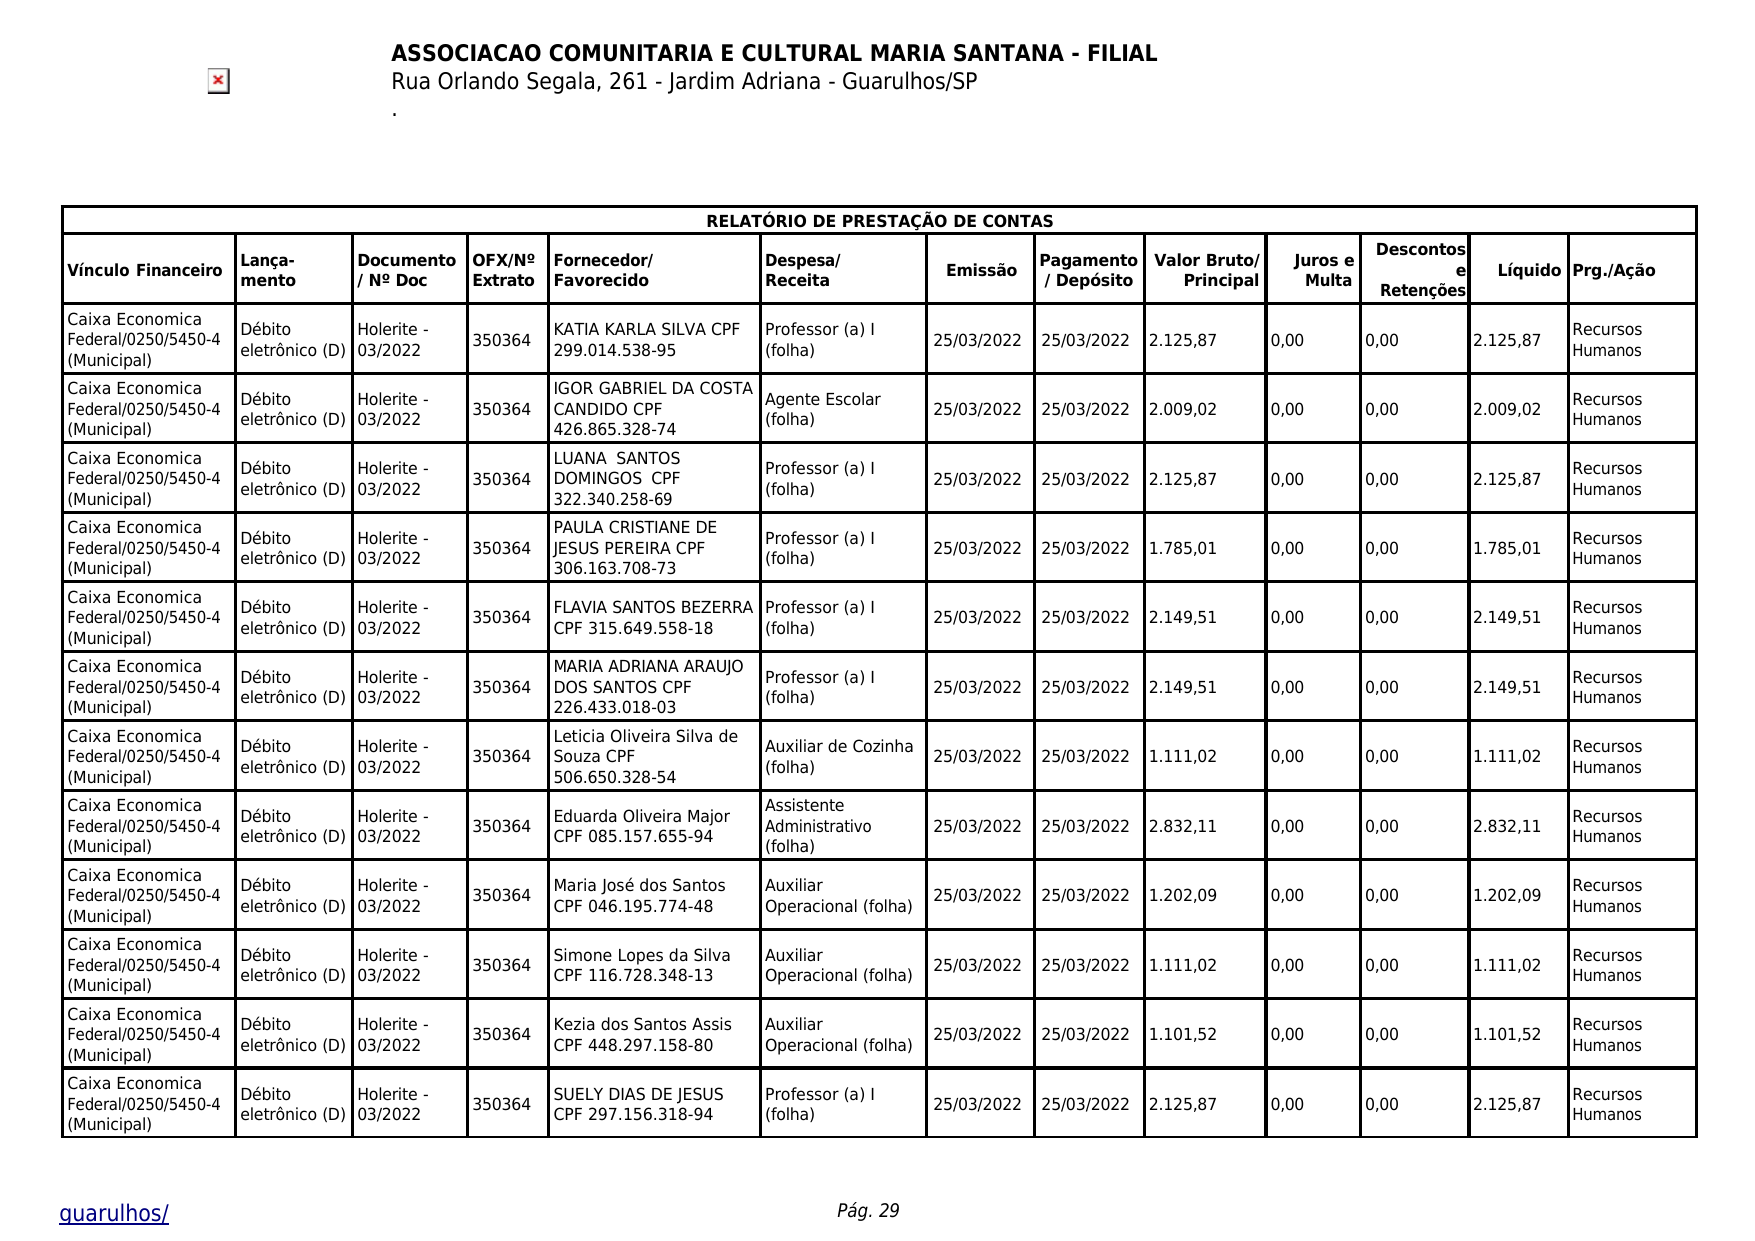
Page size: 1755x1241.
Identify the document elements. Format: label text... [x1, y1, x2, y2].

table_cell 25/03/2022 [928, 514, 1033, 580]
table_cell MARIA ADRIANA ARAUJO DOS SANTOS CPF 226.433.018-03 [550, 653, 759, 719]
table_cell Recursos Humanos [1570, 722, 1695, 788]
table_cell Débito eletrônico (D) [237, 722, 351, 788]
table_cell Leticia Oliveira Silva de Souza CPF 506.650.328-54 [550, 722, 759, 788]
table_cell 0,00 [1268, 583, 1359, 649]
table_cell 25/03/2022 [928, 583, 1033, 649]
table_cell 0,00 [1268, 305, 1359, 372]
table_cell 0,00 [1268, 514, 1359, 580]
table_cell Débito eletrônico (D) [237, 583, 351, 649]
table_cell Holerite - 03/2022 [354, 583, 466, 649]
table_cell Auxiliar de Cozinha (folha) [762, 722, 925, 788]
table_cell 2.149,51 [1146, 653, 1264, 719]
table_cell Recursos Humanos [1570, 305, 1695, 372]
table_cell Professor (a) I (folha) [762, 583, 925, 649]
table_cell Holerite - 03/2022 [354, 792, 466, 858]
table_cell Caixa Economica Federal/0250/5450-4 (Municipal) [64, 931, 234, 997]
table_cell Maria José dos Santos CPF 046.195.774-48 [550, 861, 759, 927]
table_cell IGOR GABRIEL DA COSTA CANDIDO CPF 426.865.328-74 [550, 375, 759, 441]
table_cell Débito eletrônico (D) [237, 444, 351, 511]
table_cell 0,00 [1362, 583, 1467, 649]
table_cell 25/03/2022 [928, 305, 1033, 372]
table_cell 25/03/2022 [928, 931, 1033, 997]
table_cell Professor (a) I (folha) [762, 305, 925, 372]
table_cell Débito eletrônico (D) [237, 1000, 351, 1066]
table_cell 350364 [469, 931, 547, 997]
table_cell Caixa Economica Federal/0250/5450-4 (Municipal) [64, 444, 234, 511]
table_cell 0,00 [1362, 653, 1467, 719]
table_cell Professor (a) I (folha) [762, 653, 925, 719]
table_cell Débito eletrônico (D) [237, 861, 351, 927]
table_cell Descontos e Retenções [1362, 235, 1467, 302]
table_cell Caixa Economica Federal/0250/5450-4 (Municipal) [64, 722, 234, 788]
table_cell 1.111,02 [1146, 931, 1264, 997]
table_cell 350364 [469, 583, 547, 649]
table_header RELATÓRIO DE PRESTAÇÃO DE CONTAS [64, 208, 1695, 232]
table_cell Recursos Humanos [1570, 931, 1695, 997]
table_cell 0,00 [1362, 722, 1467, 788]
table_cell Caixa Economica Federal/0250/5450-4 (Municipal) [64, 305, 234, 372]
table_cell 350364 [469, 375, 547, 441]
table_cell 25/03/2022 [1036, 444, 1143, 511]
table_cell 25/03/2022 [1036, 1070, 1143, 1136]
table_cell Débito eletrônico (D) [237, 1070, 351, 1136]
table_cell 0,00 [1268, 792, 1359, 858]
table_cell 0,00 [1268, 444, 1359, 511]
table_cell Débito eletrônico (D) [237, 375, 351, 441]
table_cell Professor (a) I (folha) [762, 1070, 925, 1136]
table_cell Holerite - 03/2022 [354, 931, 466, 997]
table_cell 2.149,51 [1146, 583, 1264, 649]
table_cell Professor (a) I (folha) [762, 444, 925, 511]
table_cell 2.009,02 [1146, 375, 1264, 441]
table_cell 25/03/2022 [1036, 861, 1143, 927]
table_cell 0,00 [1268, 931, 1359, 997]
table_cell 0,00 [1362, 305, 1467, 372]
table_cell Auxiliar Operacional (folha) [762, 861, 925, 927]
table_cell Caixa Economica Federal/0250/5450-4 (Municipal) [64, 583, 234, 649]
table_cell Caixa Economica Federal/0250/5450-4 (Municipal) [64, 1000, 234, 1066]
table_cell LUANA SANTOS DOMINGOS CPF 322.340.258-69 [550, 444, 759, 511]
table_cell 1.111,02 [1146, 722, 1264, 788]
table_cell 2.125,87 [1146, 1070, 1264, 1136]
table_cell Holerite - 03/2022 [354, 722, 466, 788]
table_cell Recursos Humanos [1570, 1070, 1695, 1136]
table_cell 2.832,11 [1146, 792, 1264, 858]
table_cell 350364 [469, 792, 547, 858]
table_cell 2.125,87 [1471, 305, 1567, 372]
table_cell Auxiliar Operacional (folha) [762, 1000, 925, 1066]
table_cell 0,00 [1362, 1070, 1467, 1136]
table_cell 2.125,87 [1471, 444, 1567, 511]
table_cell Recursos Humanos [1570, 514, 1695, 580]
table_cell FLAVIA SANTOS BEZERRA CPF 315.649.558-18 [550, 583, 759, 649]
table_cell 25/03/2022 [928, 653, 1033, 719]
table_cell Pagamento / Depósito [1036, 235, 1143, 302]
table_cell Holerite - 03/2022 [354, 1070, 466, 1136]
table_cell 350364 [469, 722, 547, 788]
table_cell 0,00 [1268, 861, 1359, 927]
table_cell 350364 [469, 861, 547, 927]
table_cell 25/03/2022 [1036, 375, 1143, 441]
table_cell Valor Bruto/ Principal [1146, 235, 1264, 302]
table_cell Caixa Economica Federal/0250/5450-4 (Municipal) [64, 792, 234, 858]
table_cell 25/03/2022 [1036, 653, 1143, 719]
table_cell 350364 [469, 653, 547, 719]
table_cell 25/03/2022 [928, 722, 1033, 788]
table_cell 0,00 [1268, 653, 1359, 719]
table_cell 0,00 [1362, 375, 1467, 441]
table_cell Auxiliar Operacional (folha) [762, 931, 925, 997]
table_cell Líquido [1471, 235, 1567, 302]
table_cell 25/03/2022 [928, 792, 1033, 858]
table_cell 1.101,52 [1146, 1000, 1264, 1066]
table_cell Recursos Humanos [1570, 1000, 1695, 1066]
table_cell Caixa Economica Federal/0250/5450-4 (Municipal) [64, 861, 234, 927]
table_cell Débito eletrônico (D) [237, 514, 351, 580]
table_cell Débito eletrônico (D) [237, 931, 351, 997]
table_cell Documento / Nº Doc [354, 235, 466, 302]
table_cell 0,00 [1268, 375, 1359, 441]
table_cell Holerite - 03/2022 [354, 1000, 466, 1066]
table_cell 1.785,01 [1146, 514, 1264, 580]
table_cell Caixa Economica Federal/0250/5450-4 (Municipal) [64, 375, 234, 441]
table_cell 2.125,87 [1471, 1070, 1567, 1136]
table_cell 25/03/2022 [1036, 305, 1143, 372]
table_cell Kezia dos Santos Assis CPF 448.297.158-80 [550, 1000, 759, 1066]
table_cell 2.125,87 [1146, 444, 1264, 511]
table_cell Holerite - 03/2022 [354, 514, 466, 580]
table_cell Holerite - 03/2022 [354, 375, 466, 441]
table_cell 350364 [469, 1070, 547, 1136]
table_cell Simone Lopes da Silva CPF 116.728.348-13 [550, 931, 759, 997]
table_cell Eduarda Oliveira Major CPF 085.157.655-94 [550, 792, 759, 858]
table_cell 25/03/2022 [1036, 931, 1143, 997]
table_cell 0,00 [1362, 931, 1467, 997]
table_cell Recursos Humanos [1570, 444, 1695, 511]
table_cell Holerite - 03/2022 [354, 444, 466, 511]
table_cell 1.101,52 [1471, 1000, 1567, 1066]
table_cell KATIA KARLA SILVA CPF 299.014.538-95 [550, 305, 759, 372]
table_cell 0,00 [1362, 861, 1467, 927]
table_cell 350364 [469, 444, 547, 511]
table_cell Despesa/ Receita [762, 235, 925, 302]
table_cell Professor (a) I (folha) [762, 514, 925, 580]
table_cell Recursos Humanos [1570, 861, 1695, 927]
table_cell Recursos Humanos [1570, 653, 1695, 719]
table_cell 25/03/2022 [928, 375, 1033, 441]
table_cell Caixa Economica Federal/0250/5450-4 (Municipal) [64, 514, 234, 580]
table_cell 2.149,51 [1471, 653, 1567, 719]
table_cell Débito eletrônico (D) [237, 305, 351, 372]
table_cell Recursos Humanos [1570, 583, 1695, 649]
table_cell Débito eletrônico (D) [237, 792, 351, 858]
table_cell 25/03/2022 [1036, 1000, 1143, 1066]
table_cell 350364 [469, 305, 547, 372]
table_cell 25/03/2022 [928, 444, 1033, 511]
table_cell Recursos Humanos [1570, 792, 1695, 858]
table_cell 0,00 [1362, 514, 1467, 580]
table_cell Emissão [928, 235, 1033, 302]
table_cell 25/03/2022 [1036, 792, 1143, 858]
table_cell 0,00 [1362, 444, 1467, 511]
table_cell PAULA CRISTIANE DE JESUS PEREIRA CPF 306.163.708-73 [550, 514, 759, 580]
table_cell Juros e Multa [1268, 235, 1359, 302]
table_cell 2.149,51 [1471, 583, 1567, 649]
table_cell Prg./Ação [1570, 235, 1695, 302]
table_cell 0,00 [1362, 1000, 1467, 1066]
table_cell 0,00 [1268, 1070, 1359, 1136]
table_cell 2.125,87 [1146, 305, 1264, 372]
table_cell SUELY DIAS DE JESUS CPF 297.156.318-94 [550, 1070, 759, 1136]
table_cell Holerite - 03/2022 [354, 653, 466, 719]
table_cell Recursos Humanos [1570, 375, 1695, 441]
table_cell Débito eletrônico (D) [237, 653, 351, 719]
table_cell 25/03/2022 [928, 861, 1033, 927]
table_cell OFX/Nº Extrato [469, 235, 547, 302]
table_cell 0,00 [1362, 792, 1467, 858]
table_cell Lança- mento [237, 235, 351, 302]
table_cell 25/03/2022 [928, 1000, 1033, 1066]
table_cell 1.202,09 [1146, 861, 1264, 927]
table_cell 25/03/2022 [928, 1070, 1033, 1136]
table_cell Fornecedor/ Favorecido [550, 235, 759, 302]
table_cell Agente Escolar (folha) [762, 375, 925, 441]
table_cell Caixa Economica Federal/0250/5450-4 (Municipal) [64, 1070, 234, 1136]
table_cell 1.785,01 [1471, 514, 1567, 580]
table_cell 25/03/2022 [1036, 722, 1143, 788]
table_cell 350364 [469, 514, 547, 580]
table_cell 1.111,02 [1471, 931, 1567, 997]
table_cell 0,00 [1268, 722, 1359, 788]
table_cell 2.009,02 [1471, 375, 1567, 441]
table_cell Caixa Economica Federal/0250/5450-4 (Municipal) [64, 653, 234, 719]
table_cell Vínculo Financeiro [64, 235, 234, 302]
table_cell 350364 [469, 1000, 547, 1066]
table_cell 25/03/2022 [1036, 514, 1143, 580]
table_cell Holerite - 03/2022 [354, 305, 466, 372]
table_cell 1.202,09 [1471, 861, 1567, 927]
table_cell 25/03/2022 [1036, 583, 1143, 649]
table_cell 2.832,11 [1471, 792, 1567, 858]
table_cell 1.111,02 [1471, 722, 1567, 788]
table_cell 0,00 [1268, 1000, 1359, 1066]
table_cell Holerite - 03/2022 [354, 861, 466, 927]
table_cell Assistente Administrativo (folha) [762, 792, 925, 858]
